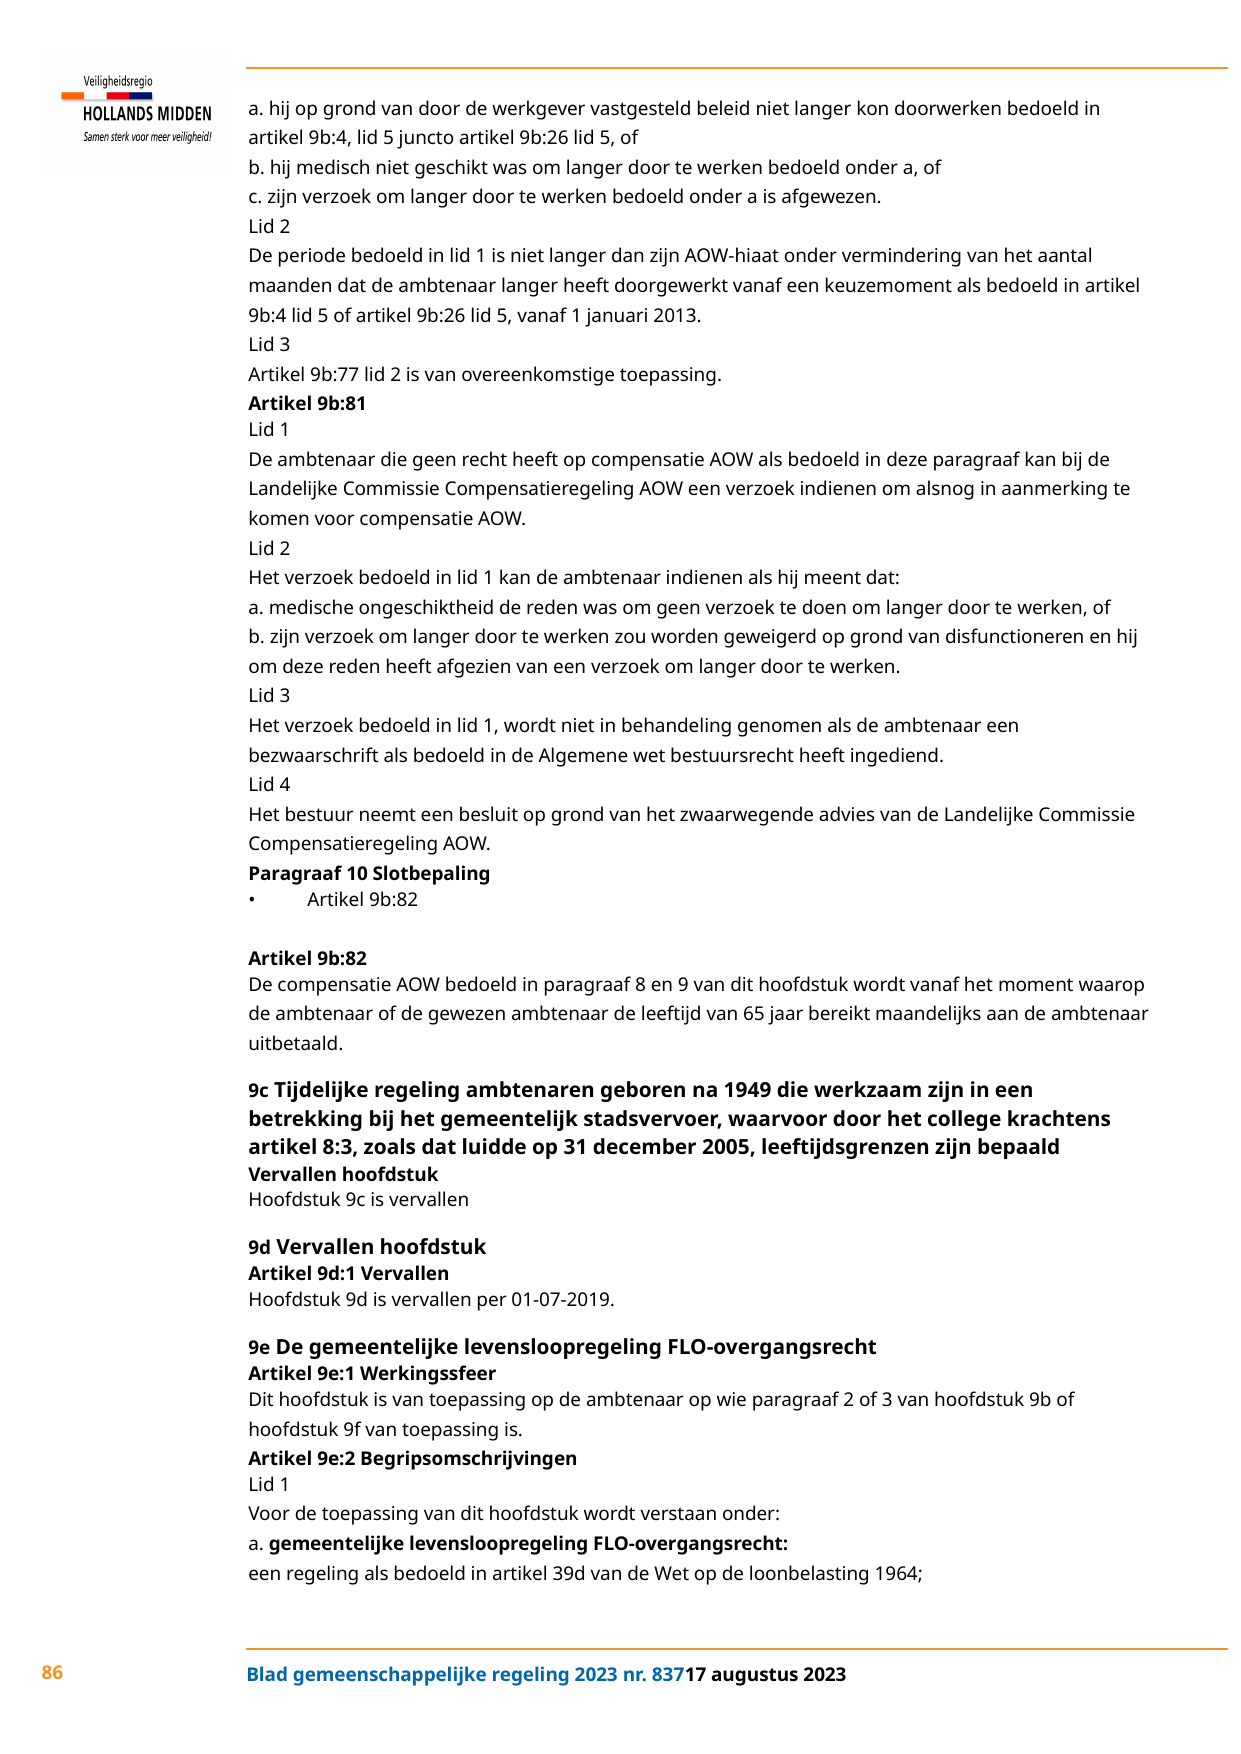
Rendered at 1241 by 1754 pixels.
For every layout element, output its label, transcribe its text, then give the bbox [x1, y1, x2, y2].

text De periode bedoeld in lid 1 is niet langer dan zijn AOW-hiaat onder vermindering van het aantal maanden dat de ambtenaar langer heeft doorgewerkt vanaf een keuzemoment als bedoeld in artikel 9b:4 lid 5 of artikel 9b:26 lid 5, vanaf 1 januari 2013. [248, 243, 1152, 328]
text Lid 1 [248, 416, 1152, 442]
text Lid 2 [248, 213, 1152, 239]
text Hoofdstuk 9c is vervallen [248, 1187, 1152, 1212]
text Artikel 9b:81 [248, 391, 1152, 416]
text een regeling als bedoeld in artikel 39d van de Wet op de loonbelasting 1964; [248, 1560, 1152, 1586]
text Voor de toepassing van dit hoofdstuk wordt verstaan onder: [248, 1501, 1152, 1526]
text Lid 3 [248, 683, 1152, 708]
text Artikel 9b:77 lid 2 is van overeenkomstige toepassing. [248, 361, 1152, 387]
text b. hij medisch niet geschikt was om langer door te werken bedoeld onder a, of [248, 154, 1152, 180]
text c. zijn verzoek om langer door te werken bedoeld onder a is afgewezen. [248, 183, 1152, 209]
text Hoofdstuk 9d is vervallen per 01-07-2019. [248, 1286, 1152, 1312]
text Artikel 9e:2 Begripsomschrijvingen [248, 1445, 1152, 1471]
list Artikel 9b:82 [248, 886, 1152, 912]
text a. gemeentelijke levensloopregeling FLO-overgangsrecht: [248, 1530, 1152, 1556]
text a. medische ongeschiktheid de reden was om geen verzoek te doen om langer door te werken, of [248, 594, 1152, 619]
text Artikel 9b:82 [248, 945, 1152, 971]
text Het verzoek bedoeld in lid 1 kan de ambtenaar indienen als hij meent dat: [248, 564, 1152, 590]
text Artikel 9e:1 Werkingssfeer [248, 1360, 1152, 1386]
text De compensatie AOW bedoeld in paragraaf 8 en 9 van dit hoofdstuk wordt vanaf het moment waarop de ambtenaar of de gewezen ambtenaar de leeftijd van 65 jaar bereikt maandelijks aan de ambtenaar uitbetaald. [248, 971, 1152, 1056]
text a. hij op grond van door de werkgever vastgesteld beleid niet langer kon doorwerken bedoeld in artikel 9b:4, lid 5 juncto artikel 9b:26 lid 5, of [248, 95, 1152, 150]
text Het bestuur neemt een besluit op grond van het zwaarwegende advies van de Landelijke Commissie Compensatieregeling AOW. [248, 801, 1152, 856]
text Paragraaf 10 Slotbepaling [248, 860, 1152, 886]
text Lid 3 [248, 331, 1152, 357]
text De ambtenaar die geen recht heeft op compensatie AOW als bedoeld in deze paragraaf kan bij de Landelijke Commissie Compensatieregeling AOW een verzoek indienen om alsnog in aanmerking te komen voor compensatie AOW. [248, 446, 1152, 531]
text Vervallen hoofdstuk [248, 1161, 1152, 1187]
text Artikel 9d:1 Vervallen [248, 1261, 1152, 1286]
text Lid 2 [248, 535, 1152, 560]
text Lid 1 [248, 1471, 1152, 1497]
text b. zijn verzoek om langer door te werken zou worden geweigerd op grond van disfunctioneren en hij om deze reden heeft afgezien van een verzoek om langer door te werken. [248, 623, 1152, 679]
text Het verzoek bedoeld in lid 1, wordt niet in behandeling genomen als de ambtenaar een bezwaarschrift als bedoeld in de Algemene wet bestuursrecht heeft ingediend. [248, 712, 1152, 767]
text Lid 4 [248, 771, 1152, 797]
text 9e De gemeentelijke levensloopregeling FLO-overgangsrecht [248, 1332, 1152, 1360]
text Dit hoofdstuk is van toepassing op de ambtenaar op wie paragraaf 2 of 3 van hoofdstuk 9b of hoofdstuk 9f van toepassing is. [248, 1386, 1152, 1441]
picture [41, 47, 231, 172]
text 9d Vervallen hoofdstuk [248, 1232, 1152, 1261]
text 9c Tijdelijke regeling ambtenaren geboren na 1949 die werkzaam zijn in een betrekking bij het gemeentelijk stadsvervoer, waarvoor door het college krachtens artikel 8:3, zoals dat luidde op 31 december 2005, leeftijdsgrenzen zijn bepaald [248, 1076, 1152, 1161]
